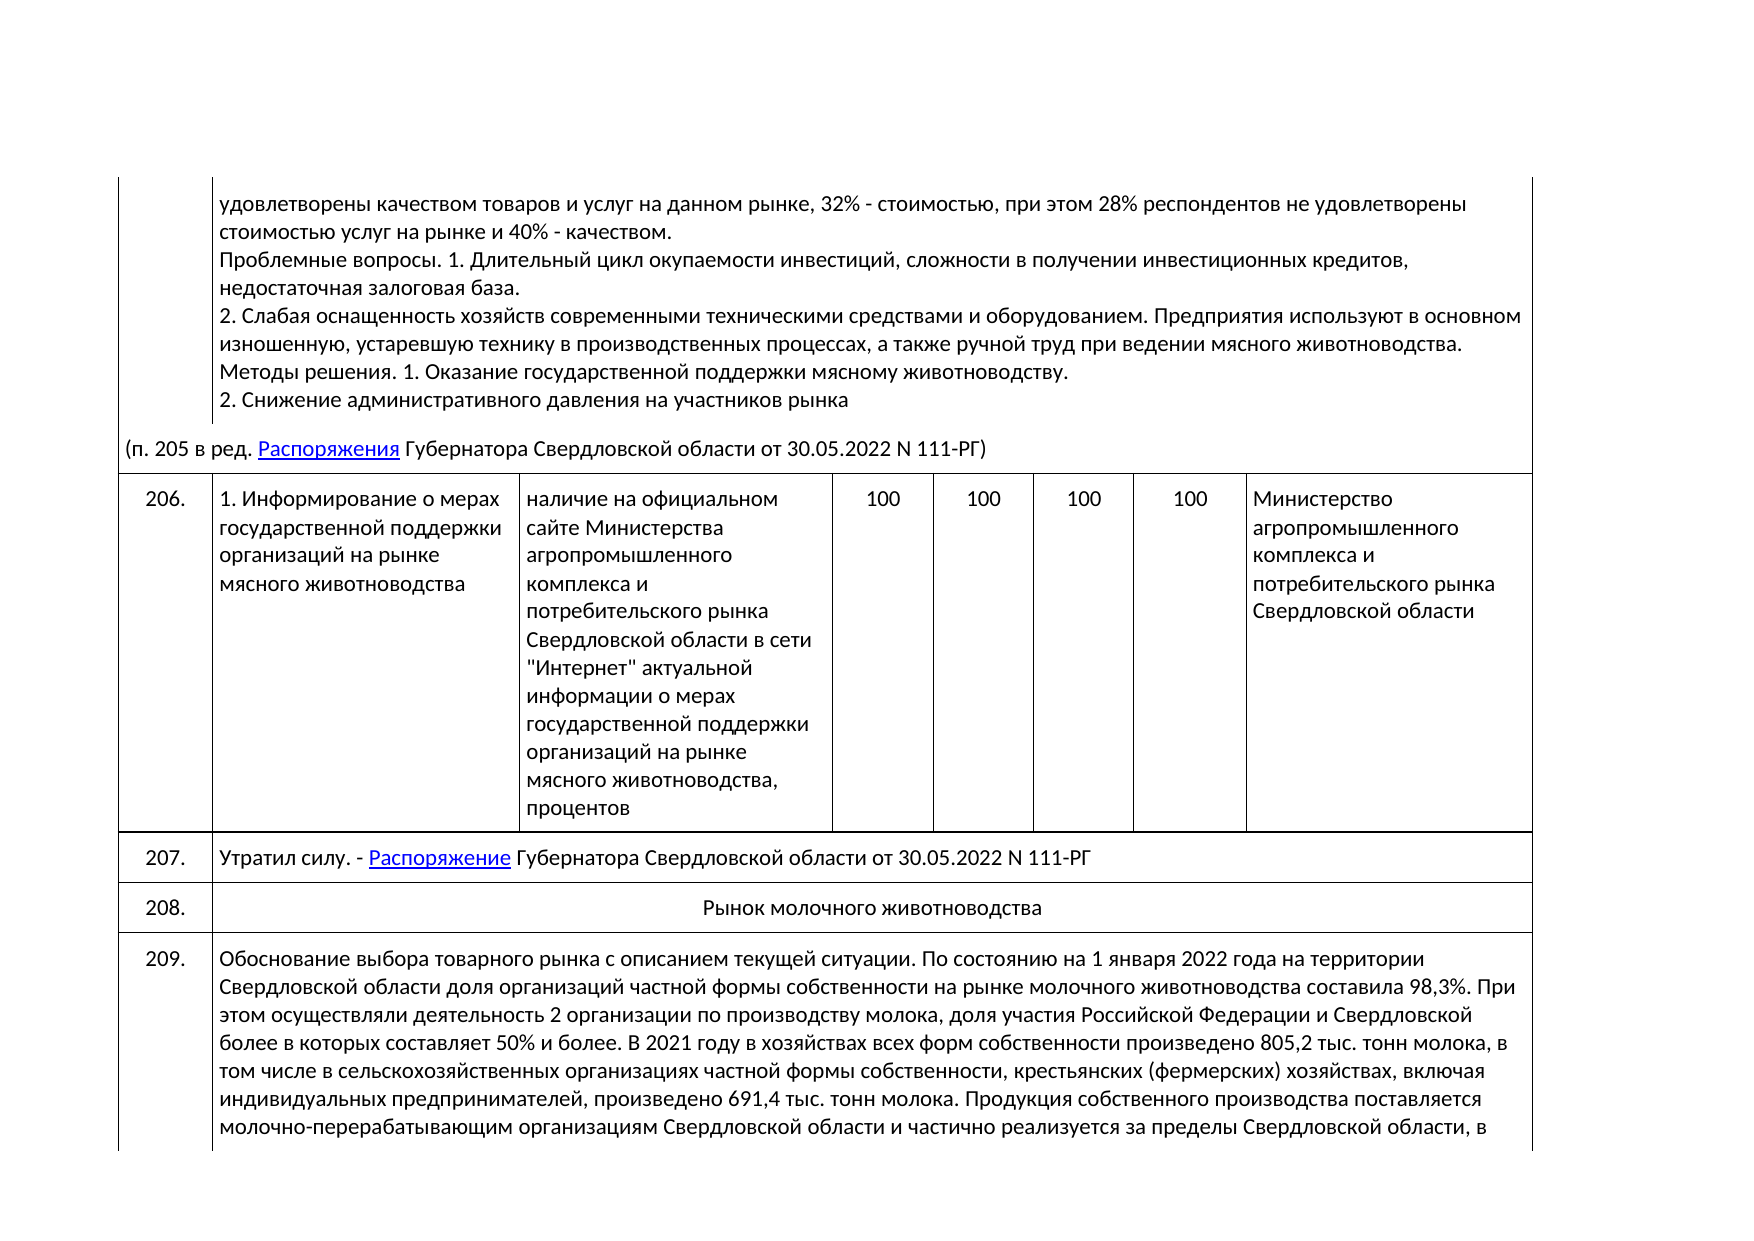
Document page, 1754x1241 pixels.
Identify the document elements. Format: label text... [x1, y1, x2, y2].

table_cell 100 [833, 474, 933, 831]
table_cell 209. [119, 933, 212, 1151]
table_cell [119, 178, 212, 424]
table_cell 207. [119, 833, 212, 882]
table_cell Рынок молочного животноводства [213, 883, 1532, 932]
table_cell 100 [934, 474, 1033, 831]
table_cell 100 [1034, 474, 1133, 831]
table_cell Обоснование выбора товарного рынка с описанием текущей ситуации. По состоянию на 1 января 2022 года на территории Свердловской области доля организаций частной формы собственности на рынке молочного животноводства составила 98,3%. При этом осуществляли деятельность 2 организации по производству молока, доля участия Российской Федерации и Свердловской более в которых составляет 50% и более. В 2021 году в хозяйствах всех форм собственности произведено 805,2 тыс. тонн молока, в том числе в сельскохозяйственных организациях частной формы собственности, крестьянских (фермерских) хозяйствах, включая индивидуальных предпринимателей, произведено 691,4 тыс. тонн молока. Продукция собственного производства поставляется молочно-перерабатывающим организациям Свердловской области и частично реализуется за пределы Свердловской области, в [213, 933, 1532, 1151]
table_cell (п. 205 в ред. Распоряжения Губернатора Свердловской области от 30.05.2022 N 111-РГ) [119, 424, 1532, 473]
table_cell 208. [119, 883, 212, 932]
table_cell 206. [119, 474, 212, 831]
table_cell 100 [1134, 474, 1246, 831]
table_cell Министерство агропромышленного комплекса и потребительского рынка Свердловской области [1247, 474, 1532, 831]
table_cell удовлетворены качеством товаров и услуг на данном рынке, 32% - стоимостью, при этом 28% респондентов не удовлетворены стоимостью услуг на рынке и 40% - качеством. Проблемные вопросы. 1. Длительный цикл окупаемости инвестиций, сложности в получении инвестиционных кредитов, недостаточная залоговая база. 2. Слабая оснащенность хозяйств современными техническими средствами и оборудованием. Предприятия используют в основном изношенную, устаревшую технику в производственных процессах, а также ручной труд при ведении мясного животноводства. Методы решения. 1. Оказание государственной поддержки мясному животноводству. 2. Снижение административного давления на участников рынка [213, 178, 1532, 424]
table_cell 1. Информирование о мерах государственной поддержки организаций на рынке мясного животноводства [213, 474, 519, 831]
table_cell Утратил силу. - Распоряжение Губернатора Свердловской области от 30.05.2022 N 111-РГ [213, 833, 1532, 882]
table_cell наличие на официальном сайте Министерства агропромышленного комплекса и потребительского рынка Свердловской области в сети "Интернет" актуальной информации о мерах государственной поддержки организаций на рынке мясного животноводства, процентов [520, 474, 832, 831]
